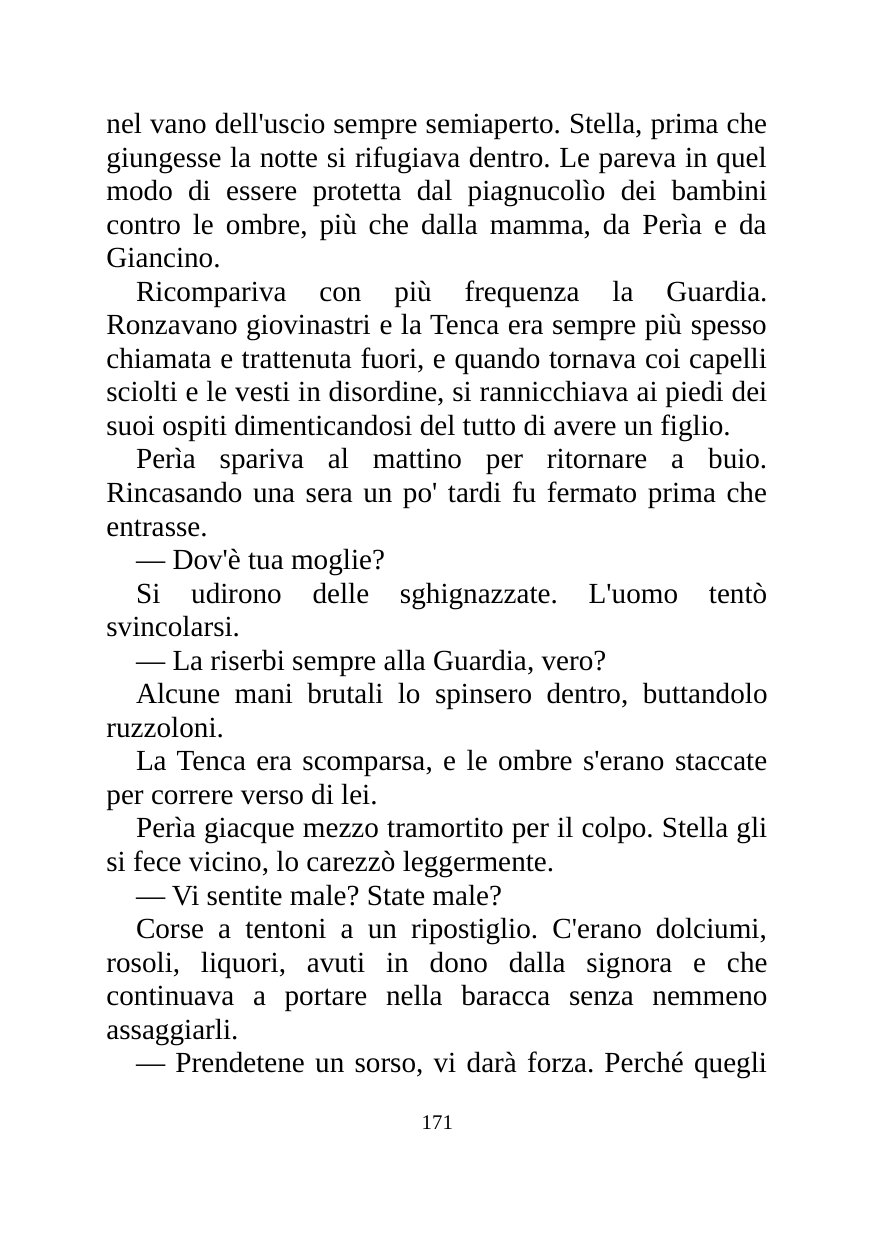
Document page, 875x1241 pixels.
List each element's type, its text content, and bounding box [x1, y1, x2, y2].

text Corse a tentoni a un ripostiglio. C'erano dolciumi, rosoli, liquori, avuti in dono dalla signora e che continuava a portare nella baracca senza nemmeno assaggiarli. [106, 911, 768, 1045]
text Alcune mani brutali lo spinsero dentro, buttandolo ruzzoloni. [106, 676, 768, 743]
text nel vano dell'uscio sempre semiaperto. Stella, prima che giungesse la notte si rifugiava dentro. Le pareva in quel modo di essere protetta dal piagnucolìo dei bambini contro le ombre, più che dalla mamma, da Perìa e da Giancino. [106, 106, 768, 274]
text — La riserbi sempre alla Guardia, vero? [106, 643, 768, 676]
text — Prendetene un sorso, vi darà forza. Perché quegli [106, 1045, 768, 1079]
text — Vi sentite male? State male? [106, 878, 768, 911]
text Perìa spariva al mattino per ritornare a buio. Rincasando una sera un po' tardi fu fermato prima che entrasse. [106, 442, 768, 542]
text Ricompariva con più frequenza la Guardia. Ronzavano giovinastri e la Tenca era sempre più spesso chiamata e trattenuta fuori, e quando tornava coi capelli sciolti e le vesti in disordine, si rannicchiava ai piedi dei suoi ospiti dimenticandosi del tutto di avere un figlio. [106, 274, 768, 442]
text — Dov'è tua moglie? [106, 542, 768, 576]
text Perìa giacque mezzo tramortito per il colpo. Stella gli si fece vicino, lo carezzò leggermente. [106, 811, 768, 878]
text Si udirono delle sghignazzate. L'uomo tentò svincolarsi. [106, 576, 768, 643]
text La Tenca era scomparsa, e le ombre s'erano staccate per correre verso di lei. [106, 743, 768, 811]
